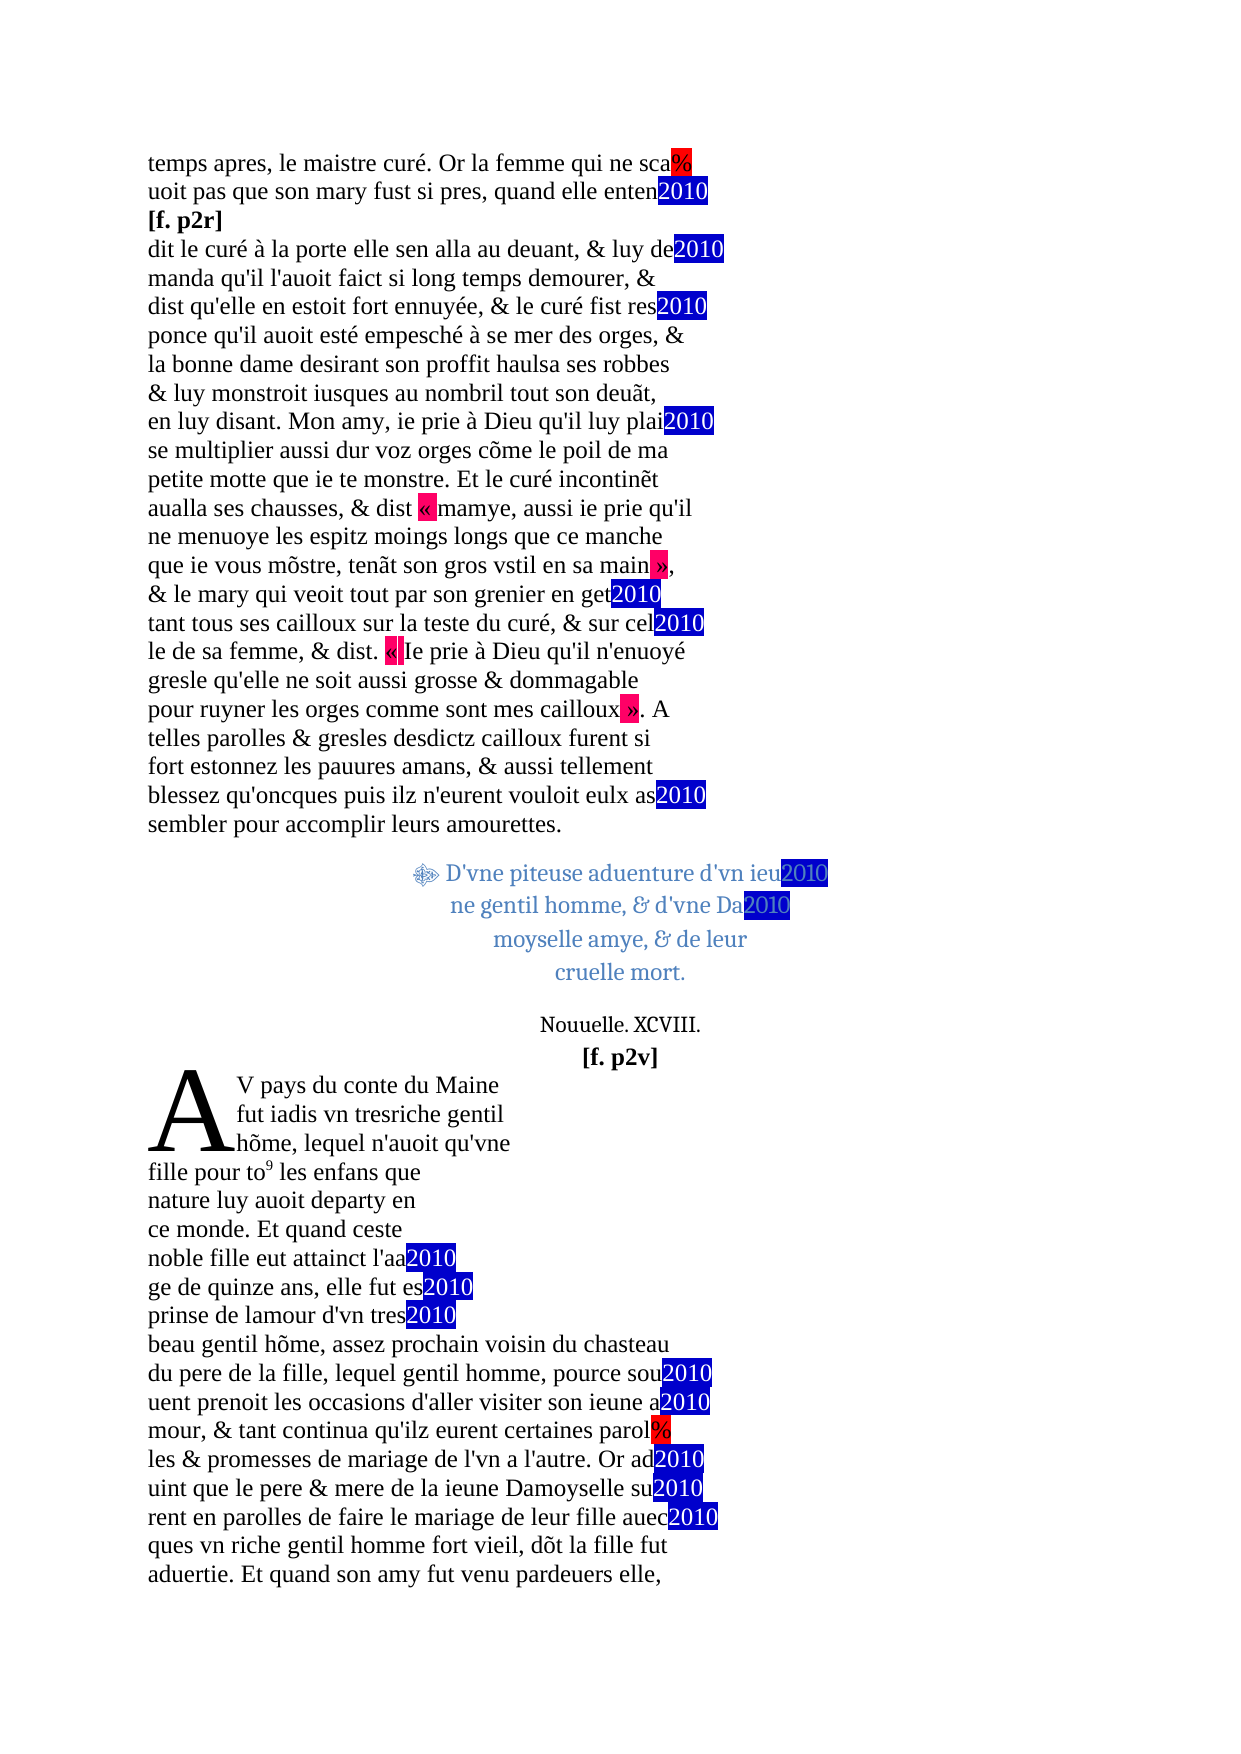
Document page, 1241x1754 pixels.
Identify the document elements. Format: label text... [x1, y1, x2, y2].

text AV pays du conte du Maine fut iadis vn tresriche gentil hõme, lequel n'auoit qu'vne fille pour to9 les enfans que nature luy auoit departy en ce monde. Et quand ceste noble fille eut attainct l'aa2010 ge de quinze ans, elle fut es2010 prinse de lamour d'vn tres2010 beau gentil hõme, assez prochain voisin du chasteau du pere de la fille, lequel gentil homme, pource sou2010 uent prenoit les occasions d'aller visiter son ieune a2010 mour, & tant continua qu'ilz eurent certaines parol% les & promesses de mariage de l'vn a l'autre. Or ad2010 uint que le pere & mere de la ieune Damoyselle su2010 rent en parolles de faire le mariage de leur fille auec2010 ques vn riche gentil homme fort vieil, dõt la fille fut aduertie. Et quand son amy fut venu pardeuers elle, [148, 1070, 1093, 1588]
text [f. p2v] [148, 1042, 1093, 1070]
text temps apres, le maistre curé. Or la femme qui ne sca% uoit pas que son mary fust si pres, quand elle enten2010 [f. p2r] dit le curé à la porte elle sen alla au deuant, & luy de2010 manda qu'il l'auoit faict si long temps demourer, & dist qu'elle en estoit fort ennuyée, & le curé fist res2010 ponce qu'il auoit esté empesché à se mer des orges, & la bonne dame desirant son proffit haulsa ses robbes & luy monstroit iusques au nombril tout son deuãt, en luy disant. Mon amy, ie prie à Dieu qu'il luy plai2010 se multiplier aussi dur voz orges cõme le poil de ma petite motte que ie te monstre. Et le curé incontinẽt aualla ses chausses, & dist « mamye, aussi ie prie qu'il ne menuoye les espitz moings longs que ce manche que ie vous mõstre, tenãt son gros vstil en sa main », & le mary qui veoit tout par son grenier en get2010 tant tous ses cailloux sur la teste du curé, & sur cel2010 le de sa femme, & dist. « Ie prie à Dieu qu'il n'enuoyé gresle qu'elle ne soit aussi grosse & dommagable pour ruyner les orges comme sont mes cailloux ». A telles parolles & gresles desdictz cailloux furent si fort estonnez les pauures amans, & aussi tellement blessez qu'oncques puis ilz n'eurent vouloit eulx as2010 sembler pour accomplir leurs amourettes. [148, 148, 1093, 838]
subtitle ❧ D'vne piteuse aduenture d'vn ieu2010 ne gentil homme, & d'vne Da2010 moyselle amye, & de leur cruelle mort. [148, 858, 1093, 986]
subtitle Nouuelle. XCVIII. [148, 1011, 1093, 1038]
